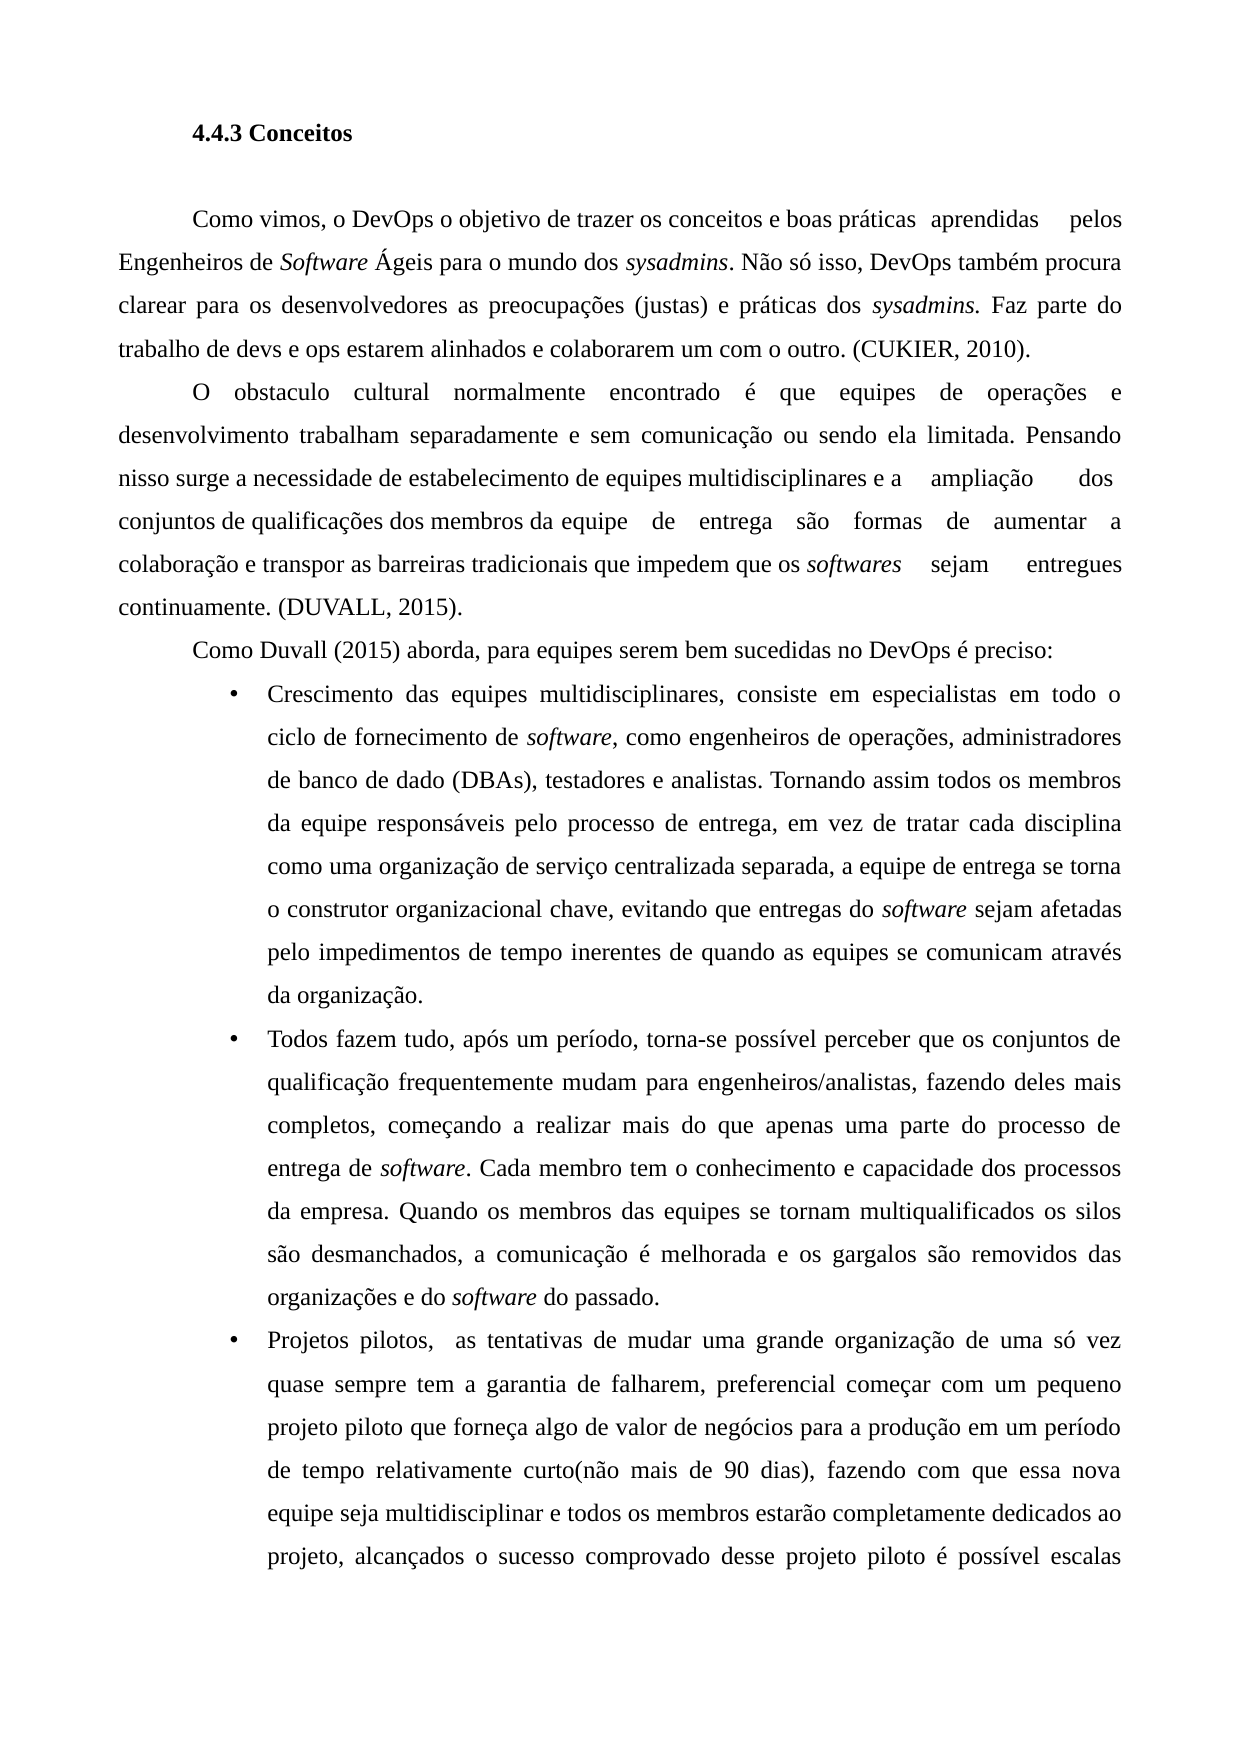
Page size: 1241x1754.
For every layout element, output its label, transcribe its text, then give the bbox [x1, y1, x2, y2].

list Todos fazem tudo, após um período, torna-se possível perceber que os conjuntos de qualificação frequentemente mudam para engenheiros/analistas, fazendo deles mais completos, começando a realizar mais do que apenas uma parte do processo de entrega de software. Cada membro tem o conhecimento e capacidade dos processos da empresa. Quando os membros das equipes se tornam multiqualificados os silos são desmanchados, a comunicação é melhorada e os gargalos são removidos das organizações e do software do passado. [229, 1024, 1122, 1311]
text Como Duvall (2015) aborda, para equipes serem bem sucedidas no DevOps é preciso: [118, 636, 1122, 664]
list Crescimento das equipes multidisciplinares, consiste em especialistas em todo o ciclo de fornecimento de software, como engenheiros de operações, administradores de banco de dado (DBAs), testadores e analistas. Tornando assim todos os membros da equipe responsáveis pelo processo de entrega, em vez de tratar cada disciplina como uma organização de serviço centralizada separada, a equipe de entrega se torna o construtor organizacional chave, evitando que entregas do software sejam afetadas pelo impedimentos de tempo inerentes de quando as equipes se comunicam através da organização. [229, 679, 1122, 1009]
text 4.4.3 Conceitos [118, 118, 1122, 147]
text Como vimos, o DevOps o objetivo de trazer os conceitos e boas práticas aprendidas pelos Engenheiros de Software Ágeis para o mundo dos sysadmins. Não só isso, DevOps também procura clarear para os desenvolvedores as preocupações (justas) e práticas dos sysadmins. Faz parte do trabalho de devs e ops estarem alinhados e colaborarem um com o outro. (CUKIER, 2010). [118, 204, 1122, 362]
text O obstaculo cultural normalmente encontrado é que equipes de operações e desenvolvimento trabalham separadamente e sem comunicação ou sendo ela limitada. Pensando nisso surge a necessidade de estabelecimento de equipes multidisciplinares e a ampliação dos conjuntos de qualificações dos membros da equipe de entrega são formas de aumentar a colaboração e transpor as barreiras tradicionais que impedem que os softwares sejam entregues continuamente. (DUVALL, 2015). [118, 377, 1122, 621]
list Projetos pilotos, as tentativas de mudar uma grande organização de uma só vez quase sempre tem a garantia de falharem, preferencial começar com um pequeno projeto piloto que forneça algo de valor de negócios para a produção em um período de tempo relativamente curto(não mais de 90 dias), fazendo com que essa nova equipe seja multidisciplinar e todos os membros estarão completamente dedicados ao projeto, alcançados o sucesso comprovado desse projeto piloto é possível escalas [229, 1326, 1122, 1570]
